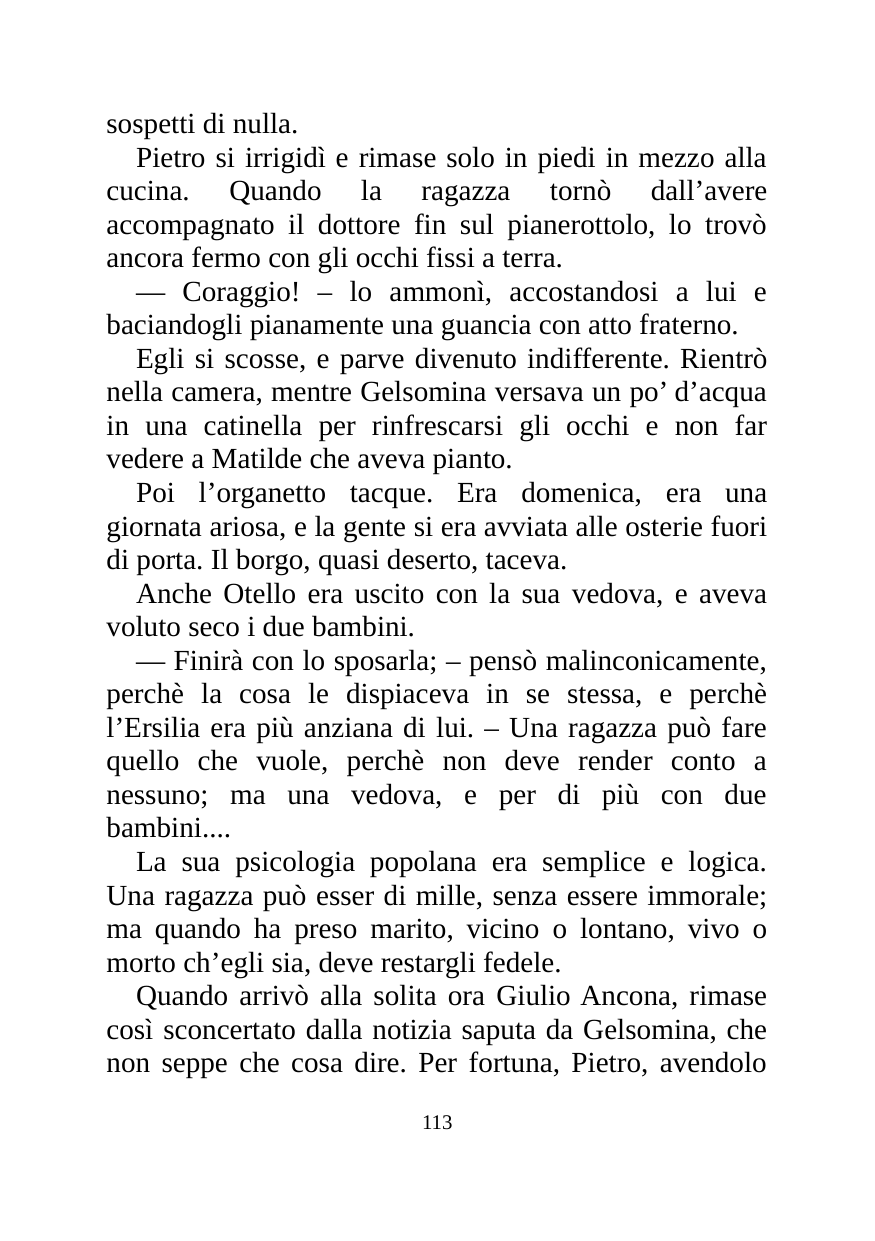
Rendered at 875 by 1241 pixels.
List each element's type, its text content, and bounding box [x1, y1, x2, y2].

text — Finirà con lo sposarla; – pensò malinconicamente, perchè la cosa le dispiaceva in se stessa, e perchè l’Ersilia era più anziana di lui. – Una ragazza può fare quello che vuole, perchè non deve render conto a nessuno; ma una vedova, e per di più con due bambini.... [106, 643, 768, 844]
text Quando arrivò alla solita ora Giulio Ancona, rimase così sconcertato dalla notizia saputa da Gelsomina, che non seppe che cosa dire. Per fortuna, Pietro, avendolo [106, 978, 768, 1079]
text Poi l’organetto tacque. Era domenica, era una giornata ariosa, e la gente si era avviata alle osterie fuori di porta. Il borgo, quasi deserto, taceva. [106, 475, 768, 576]
text — Coraggio! – lo ammonì, accostandosi a lui e baciandogli pianamente una guancia con atto fraterno. [106, 274, 768, 341]
text Egli si scosse, e parve divenuto indifferente. Rientrò nella camera, mentre Gelsomina versava un po’ d’acqua in una catinella per rinfrescarsi gli occhi e non far vedere a Matilde che aveva pianto. [106, 341, 768, 475]
text Pietro si irrigidì e rimase solo in piedi in mezzo alla cucina. Quando la ragazza tornò dall’avere accompagnato il dottore fin sul pianerottolo, lo trovò ancora fermo con gli occhi fissi a terra. [106, 140, 768, 274]
text sospetti di nulla. [106, 106, 768, 140]
text La sua psicologia popolana era semplice e logica. Una ragazza può esser di mille, senza essere immorale; ma quando ha preso marito, vicino o lontano, vivo o morto ch’egli sia, deve restargli fedele. [106, 844, 768, 978]
text Anche Otello era uscito con la sua vedova, e aveva voluto seco i due bambini. [106, 576, 768, 643]
